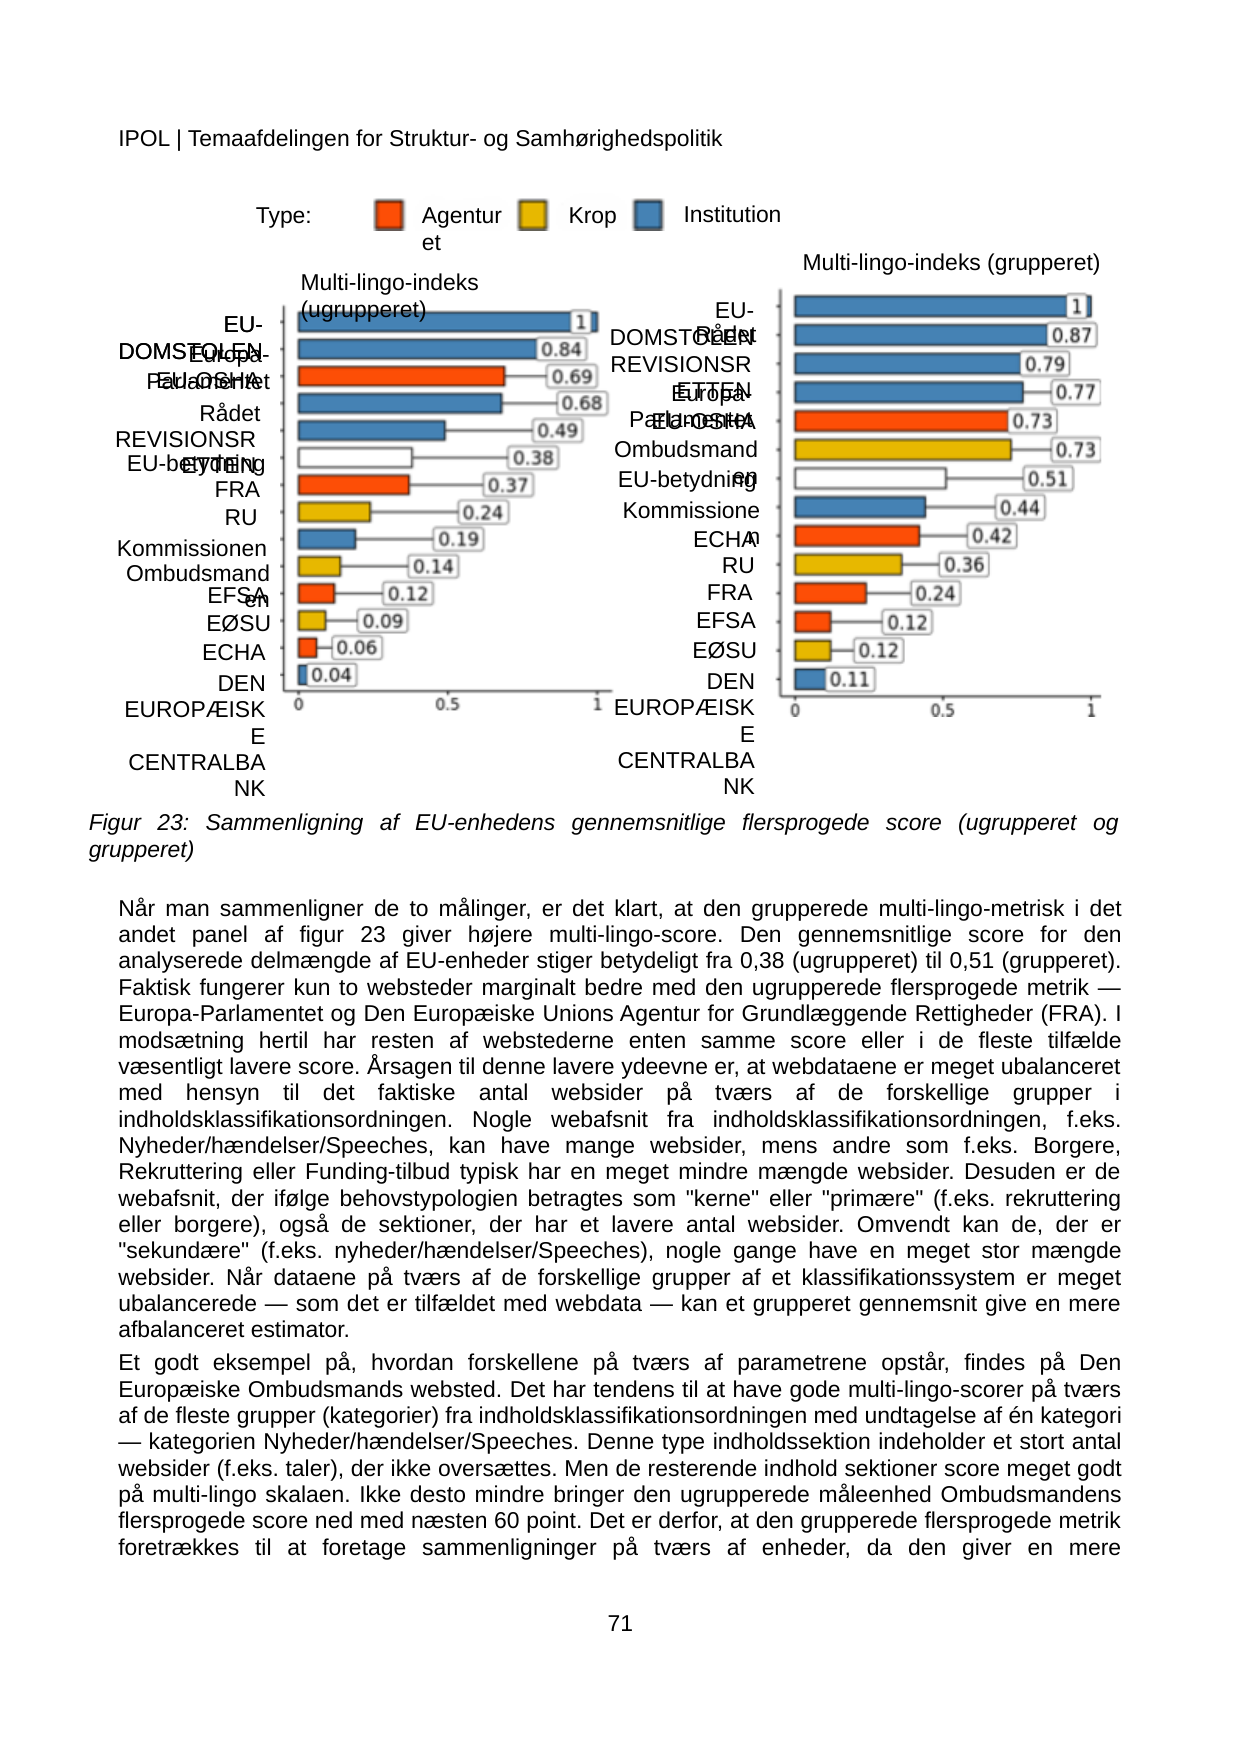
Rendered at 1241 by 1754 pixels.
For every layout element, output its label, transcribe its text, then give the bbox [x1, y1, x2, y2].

picture [372, 193, 671, 231]
picture [775, 283, 1106, 717]
picture [280, 303, 628, 720]
text Når man sammenligner de to målinger, er det klart, at den grupperede multi-lingo-metrisk i det andet panel af figur 23 giver højere multi-lingo-score. Den gennemsnitlige score for den analyserede delmængde af EU-enheder stiger betydeligt fra 0,38 (ugrupperet) til 0,51 (grupperet). Faktisk fungerer kun to websteder marginalt bedre med den ugrupperede flersprogede metrik — Europa-Parlamentet og Den Europæiske Unions Agentur for Grundlæggende Rettigheder (FRA). I modsætning hertil har resten af ​​webstederne enten samme score eller i de fleste tilfælde væsentligt lavere score. Årsagen til denne lavere ydeevne er, at webdataene er meget ubalanceret med hensyn til det faktiske antal websider på tværs af de forskellige grupper i indholdsklassifikationsordningen. Nogle webafsnit fra indholdsklassifikationsordningen, f.eks. Nyheder/hændelser/Speeches, kan have mange websider, mens andre som f.eks. Borgere, Rekruttering eller Funding-tilbud typisk har en meget mindre mængde websider. Desuden er de webafsnit, der ifølge behovstypologien betragtes som "kerne" eller "primære" (f.eks. rekruttering eller borgere), også de sektioner, der har et lavere antal websider. Omvendt kan de, der er "sekundære" (f.eks. nyheder/hændelser/Speeches), nogle gange have en meget stor mængde websider. Når dataene på tværs af de forskellige grupper af et klassifikationssystem er meget ubalancerede — som det er tilfældet med webdata — kan et grupperet gennemsnit give en mere afbalanceret estimator. [118, 895, 1122, 1343]
text Figur 23: Sammenligning af EU-enhedens gennemsnitlige flersprogede score (ugrupperet og grupperet) [88, 720, 1119, 862]
picture [617, 443, 628, 455]
text Et godt eksempel på, hvordan forskellene på tværs af parametrene opstår, findes på Den Europæiske Ombudsmands websted. Det har tendens til at have gode multi-lingo-scorer på tværs af de fleste grupper (kategorier) fra indholdsklassifikationsordningen med undtagelse af én kategori — kategorien Nyheder/hændelser/Speeches. Denne type indholdssektion indeholder et stort antal websider (f.eks. taler), der ikke oversættes. Men de resterende indhold sektioner score meget godt på multi-lingo skalaen. Ikke desto mindre bringer den ugrupperede måleenhed Ombudsmandens flersprogede score ned med næsten 60 point. Det er derfor, at den grupperede flersprogede metrik foretrækkes til at foretage sammenligninger på tværs af enheder, da den giver en mere [118, 1349, 1122, 1560]
